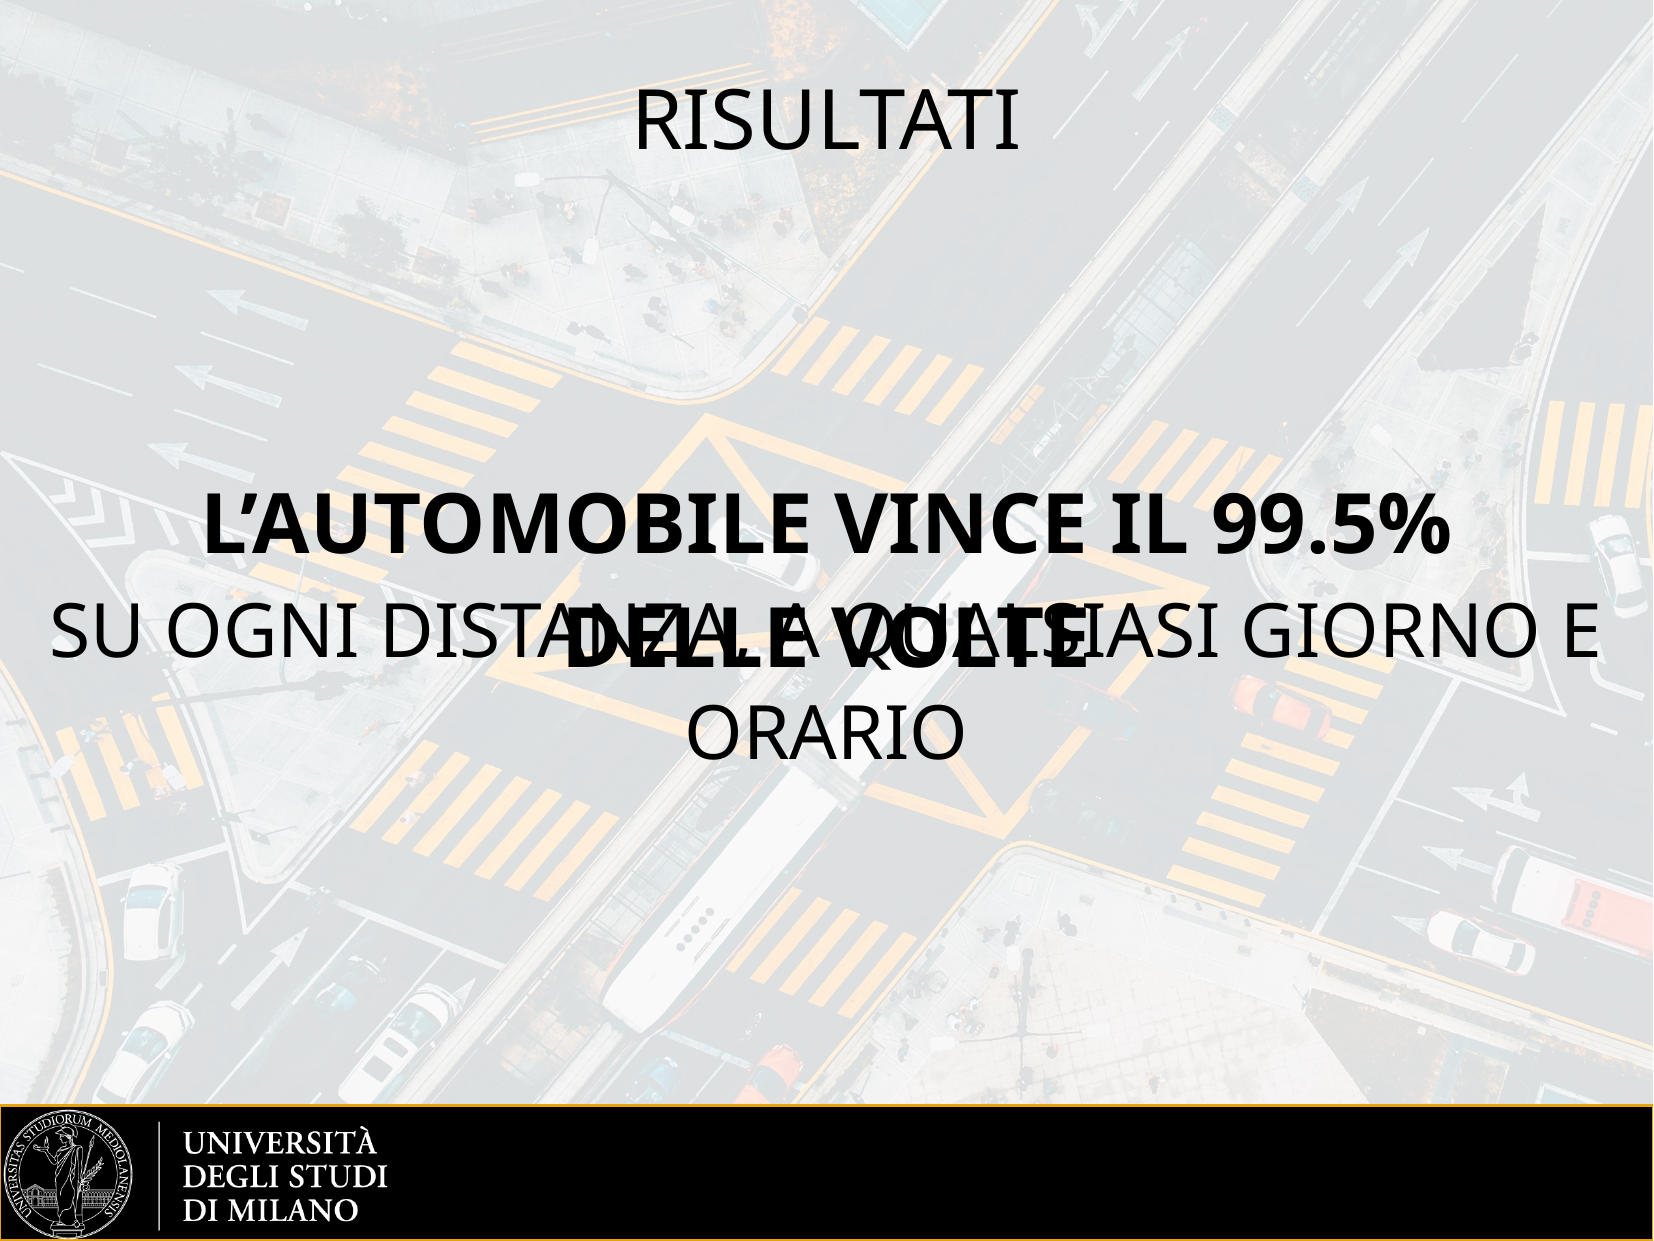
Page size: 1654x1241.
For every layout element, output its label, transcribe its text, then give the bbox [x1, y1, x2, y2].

text_box RISULTATI [592, 53, 1061, 178]
text_box [0, 1105, 1653, 1241]
picture [0, 1106, 391, 1241]
text_box SU OGNI DISTANZA, A QUALSIASI GIORNO E ORARIO [0, 569, 1653, 804]
text_box L’AUTOMOBILE VINCE IL 99.5% DELLE VOLTE [60, 457, 1594, 569]
